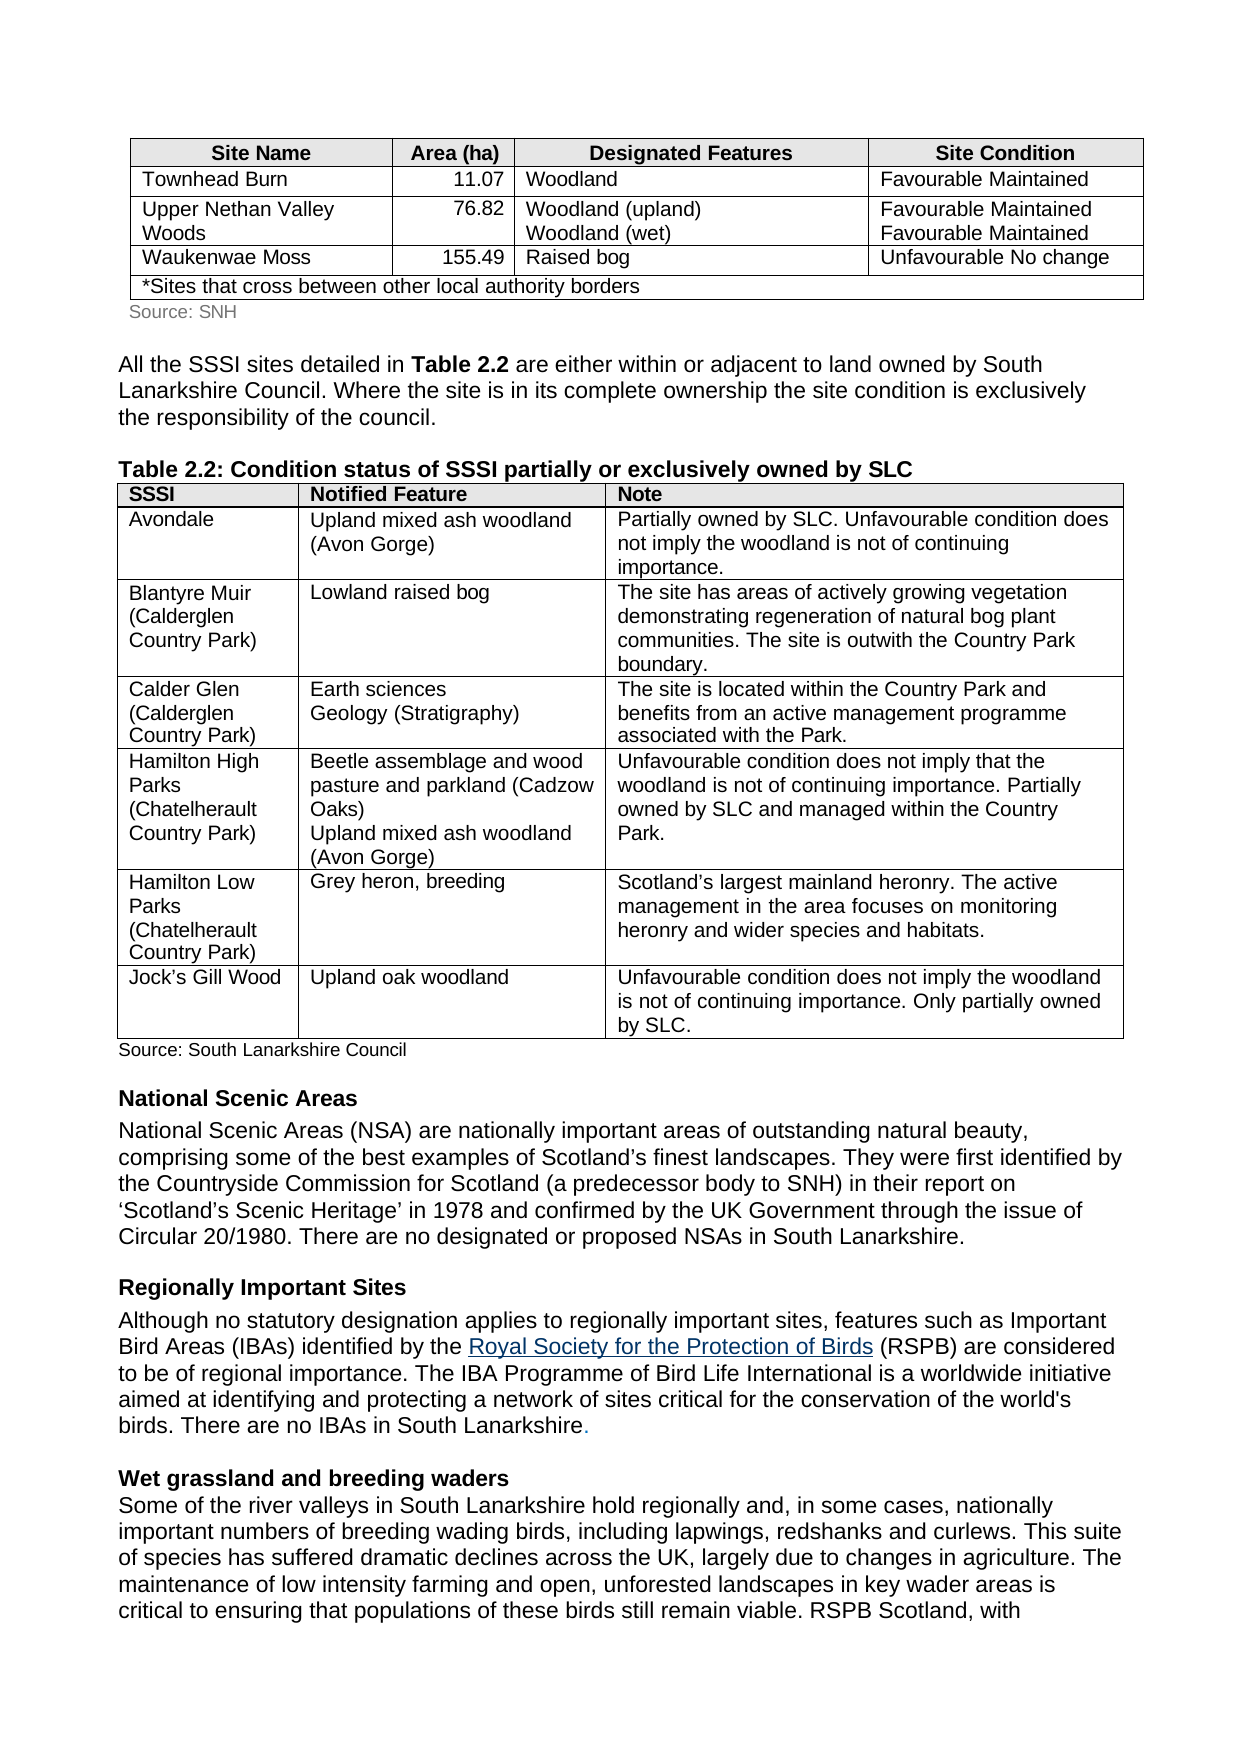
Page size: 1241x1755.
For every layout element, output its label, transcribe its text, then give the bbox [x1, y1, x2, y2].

table_cell Waukenwae Moss [131, 246, 392, 274]
subtitle Regionally Important Sites [118, 1274, 1196, 1300]
table_cell Grey heron, breeding [299, 870, 605, 964]
table_cell Scotland’s largest mainland heronry. The active management in the area focuses on monitoring heronry and wider species and habitats. [606, 870, 1123, 964]
text Although no statutory designation applies to regionally important sites, features such as Important Bird Areas (IBAs) identified by the Royal Society for the Protection of Birds (RSPB) are considered to be of regional importance. The IBA Programme of Bird Life International is a worldwide initiative aimed at identifying and protecting a network of sites critical for the conservation of the world's birds. There are no IBAs in South Lanarkshire. [118, 1307, 1118, 1439]
table_cell Hamilton Low Parks (Chatelherault Country Park) [118, 870, 298, 964]
table_cell Lowland raised bog [299, 580, 605, 676]
table_cell Favourable Maintained Favourable Maintained [869, 197, 1143, 245]
table_cell Avondale [118, 508, 298, 579]
table_cell Partially owned by SLC. Unfavourable condition does not imply the woodland is not of continuing importance. [606, 508, 1123, 579]
subtitle Wet grassland and breeding waders [118, 1465, 1196, 1491]
table_header Site Condition [869, 139, 1143, 166]
table_cell 11.07 [393, 167, 514, 196]
text Source: SNH [128, 301, 1196, 323]
table_cell Unfavourable condition does not imply the woodland is not of continuing importance. Only partially owned by SLC. [606, 966, 1123, 1037]
table_cell Blantyre Muir (Calderglen Country Park) [118, 580, 298, 676]
table_cell Jock’s Gill Wood [118, 966, 298, 1037]
table_header Note [606, 484, 1123, 506]
text Some of the river valleys in South Lanarkshire hold regionally and, in some cases, nationally important numbers of breeding wading birds, including lapwings, redshanks and curlews. This suite of species has suffered dramatic declines across the UK, largely due to changes in agriculture. The maintenance of low intensity farming and open, unforested landscapes in key wader areas is critical to ensuring that populations of these birds still remain viable. RSPB Scotland, with [118, 1492, 1122, 1623]
table_header Area (ha) [393, 139, 514, 166]
table_cell Townhead Burn [131, 167, 392, 196]
table_cell Upland oak woodland [299, 966, 605, 1037]
table_header Notified Feature [299, 484, 605, 506]
table_cell The site is located within the Country Park and benefits from an active management programme associated with the Park. [606, 677, 1123, 748]
text Source: South Lanarkshire Council [118, 1039, 1196, 1060]
table_header Site Name [131, 139, 392, 166]
table_cell Upland mixed ash woodland (Avon Gorge) [299, 508, 605, 579]
table_cell Woodland [515, 167, 868, 196]
table_cell Woodland (upland) Woodland (wet) [515, 197, 868, 245]
table_cell 155.49 [393, 246, 514, 274]
table_cell Beetle assemblage and wood pasture and parkland (Cadzow Oaks) Upland mixed ash woodland (Avon Gorge) [299, 749, 605, 869]
table_header Designated Features [515, 139, 868, 166]
subtitle Table 2.2: Condition status of SSSI partially or exclusively owned by SLC [118, 456, 1196, 482]
text National Scenic Areas (NSA) are nationally important areas of outstanding natural beauty, comprising some of the best examples of Scotland’s finest landscapes. They were first identified by the Countryside Commission for Scotland (a predecessor body to SNH) in their report on ‘Scotland’s Scenic Heritage’ in 1978 and confirmed by the UK Government through the issue of Circular 20/1980. There are no designated or proposed NSAs in South Lanarkshire. [118, 1117, 1122, 1249]
table_cell Unfavourable No change [869, 246, 1143, 274]
table_cell Raised bog [515, 246, 868, 274]
table_cell Unfavourable condition does not imply that the woodland is not of continuing importance. Partially owned by SLC and managed within the Country Park. [606, 749, 1123, 869]
table_cell The site has areas of actively growing vegetation demonstrating regeneration of natural bog plant communities. The site is outwith the Country Park boundary. [606, 580, 1123, 676]
table_cell *Sites that cross between other local authority borders [131, 276, 1143, 298]
subtitle National Scenic Areas [118, 1085, 1196, 1111]
table_cell Favourable Maintained [869, 167, 1143, 196]
table_cell 76.82 [393, 197, 514, 245]
table_cell Calder Glen (Calderglen Country Park) [118, 677, 298, 748]
table_cell Hamilton High Parks (Chatelherault Country Park) [118, 749, 298, 869]
table_header SSSI [118, 484, 298, 506]
table_cell Earth sciences Geology (Stratigraphy) [299, 677, 605, 748]
table_cell Upper Nethan Valley Woods [131, 197, 392, 245]
text All the SSSI sites detailed in Table 2.2 are either within or adjacent to land owned by South Lanarkshire Council. Where the site is in its complete ownership the site condition is exclusively the responsibility of the council. [118, 351, 1109, 430]
